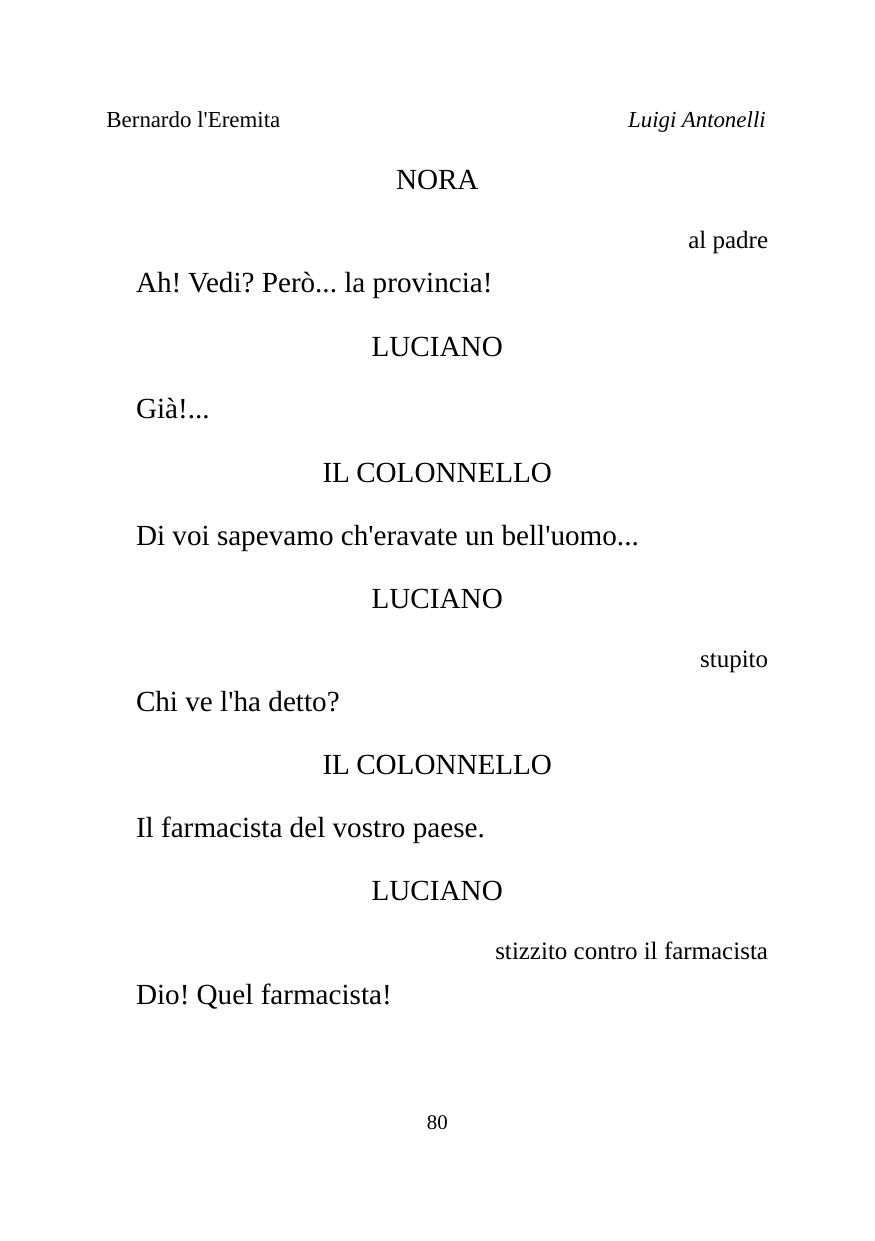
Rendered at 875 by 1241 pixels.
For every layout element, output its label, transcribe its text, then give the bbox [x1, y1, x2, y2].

text al padre [431, 225, 768, 254]
text Chi ve l'ha detto? [106, 684, 768, 718]
text Ah! Vedi? Però... la provincia! [106, 266, 768, 299]
text LUCIANO [106, 873, 768, 907]
text Il farmacista del vostro paese. [106, 810, 768, 844]
text stizzito contro il farmacista [431, 936, 768, 965]
text Già!... [106, 392, 768, 425]
text IL COLONNELLO [106, 455, 768, 488]
text LUCIANO [106, 329, 768, 362]
text IL COLONNELLO [106, 747, 768, 781]
text LUCIANO [106, 581, 768, 614]
text stupito [431, 644, 768, 672]
text Dio! Quel farmacista! [106, 977, 768, 1010]
text NORA [106, 162, 768, 196]
text Di voi sapevamo ch'eravate un bell'uomo... [106, 518, 768, 551]
